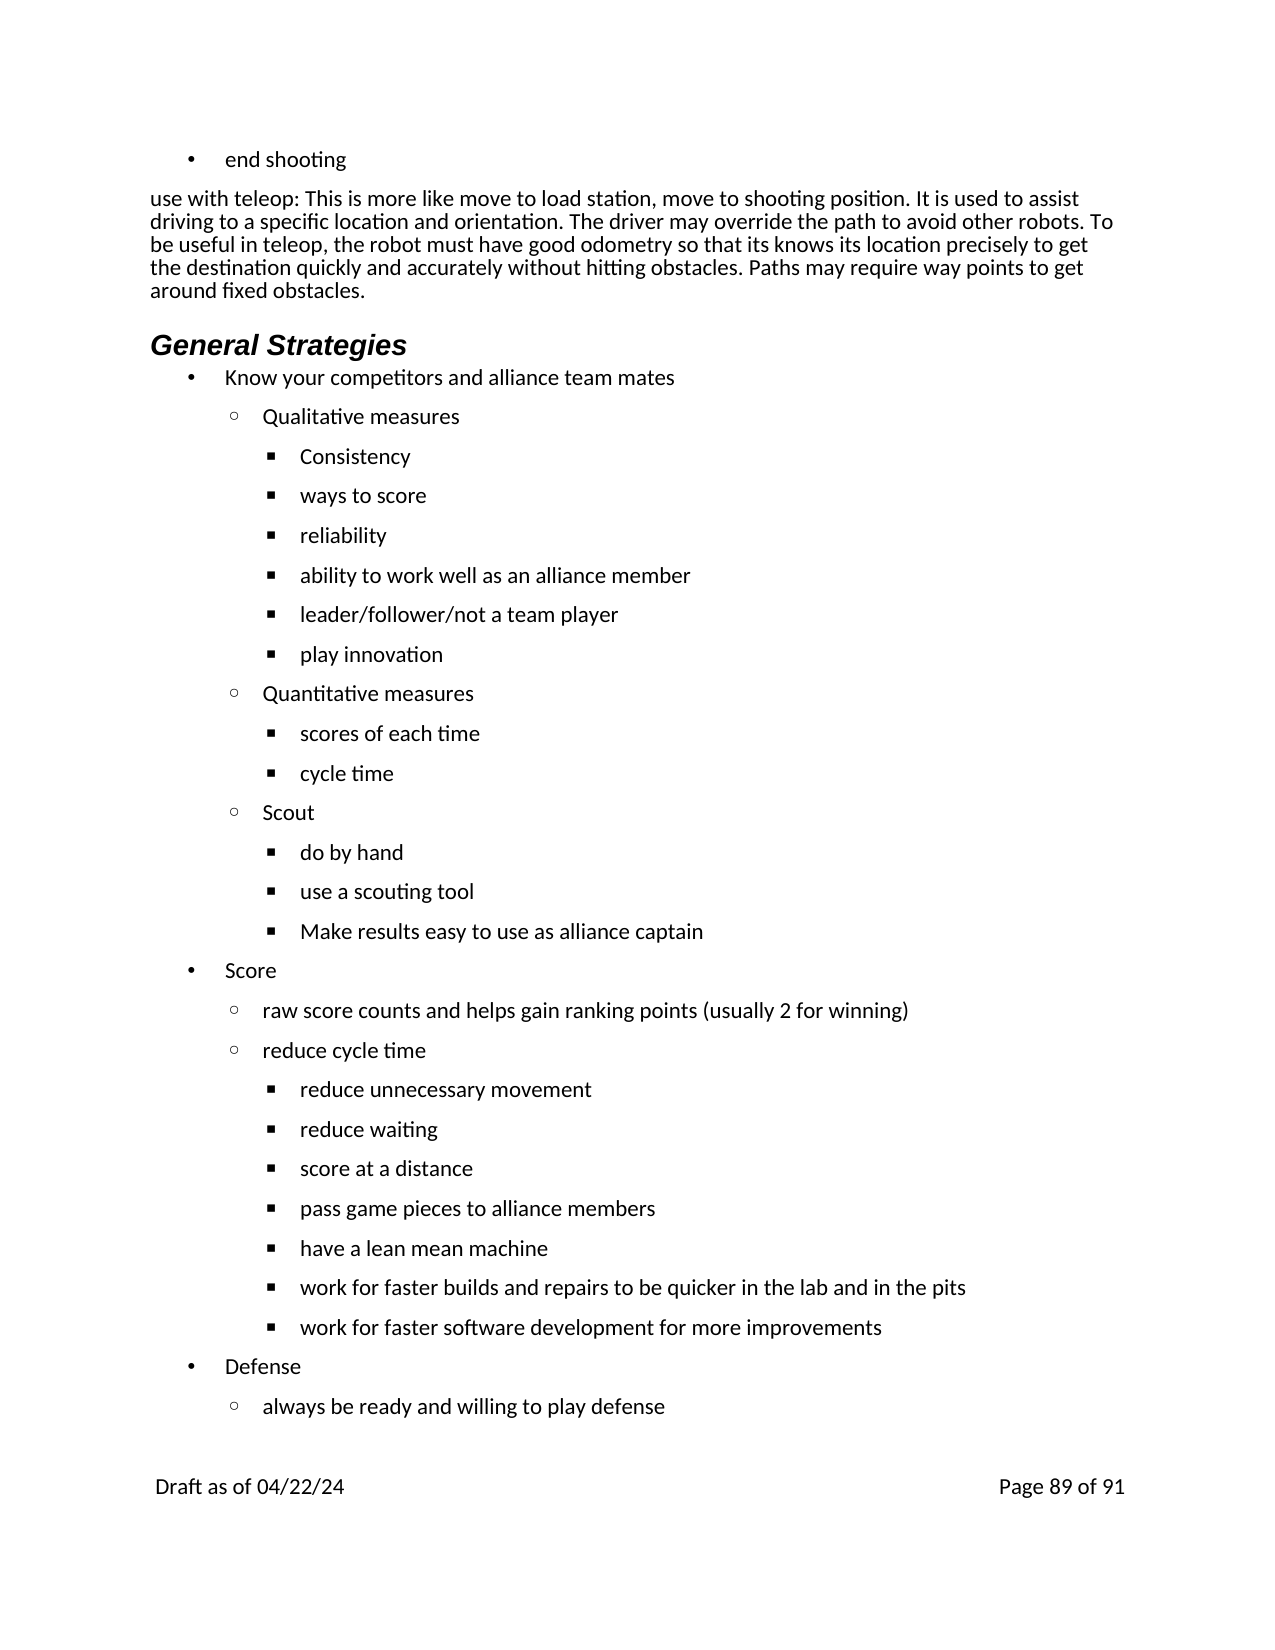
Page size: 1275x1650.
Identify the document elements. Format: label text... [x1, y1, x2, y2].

list do by hand [262, 843, 1125, 866]
text use with teleop: This is more like move to load station, move to shooting position. It is used to assist driving to a specific location and orientation. The driver may override the path to avoid other robots. To be useful in teleop, the robot must have good odometry so that its knows its location precisely to get the destination quickly and accurately without hitting obstacles. Paths may require way points to get around fixed obstacles. [150, 189, 1125, 304]
list Qualitative measures [225, 408, 1125, 431]
list use a scouting tool [262, 883, 1125, 906]
list end shooting [187, 150, 1125, 173]
list reduce unnecessary movement [262, 1081, 1125, 1103]
list pass game pieces to alliance members [262, 1199, 1125, 1222]
list ability to work well as an alliance member [262, 566, 1125, 589]
list reduce waiting [262, 1120, 1125, 1143]
list ways to score [262, 487, 1125, 510]
list always be ready and willing to play defense [225, 1397, 1125, 1420]
list Defense [187, 1358, 1125, 1381]
list Know your competitors and alliance team mates [187, 368, 1125, 391]
list Score [187, 962, 1125, 985]
list cycle time [262, 764, 1125, 787]
list have a lean mean machine [262, 1239, 1125, 1262]
list Quantitative measures [225, 685, 1125, 708]
list Consistency [262, 447, 1125, 470]
subtitle General Strategies [150, 329, 1125, 362]
list leader/follower/not a team player [262, 606, 1125, 628]
list raw score counts and helps gain ranking points (usually 2 for winning) [225, 1001, 1125, 1024]
list reliability [262, 526, 1125, 549]
list play innovation [262, 645, 1125, 668]
list work for faster builds and repairs to be quicker in the lab and in the pits [262, 1278, 1125, 1301]
list scores of each time [262, 724, 1125, 747]
list Make results easy to use as alliance captain [262, 922, 1125, 945]
list score at a distance [262, 1160, 1125, 1183]
list reduce cycle time [225, 1041, 1125, 1064]
list work for faster software development for more improvements [262, 1318, 1125, 1341]
list Scout [225, 803, 1125, 826]
